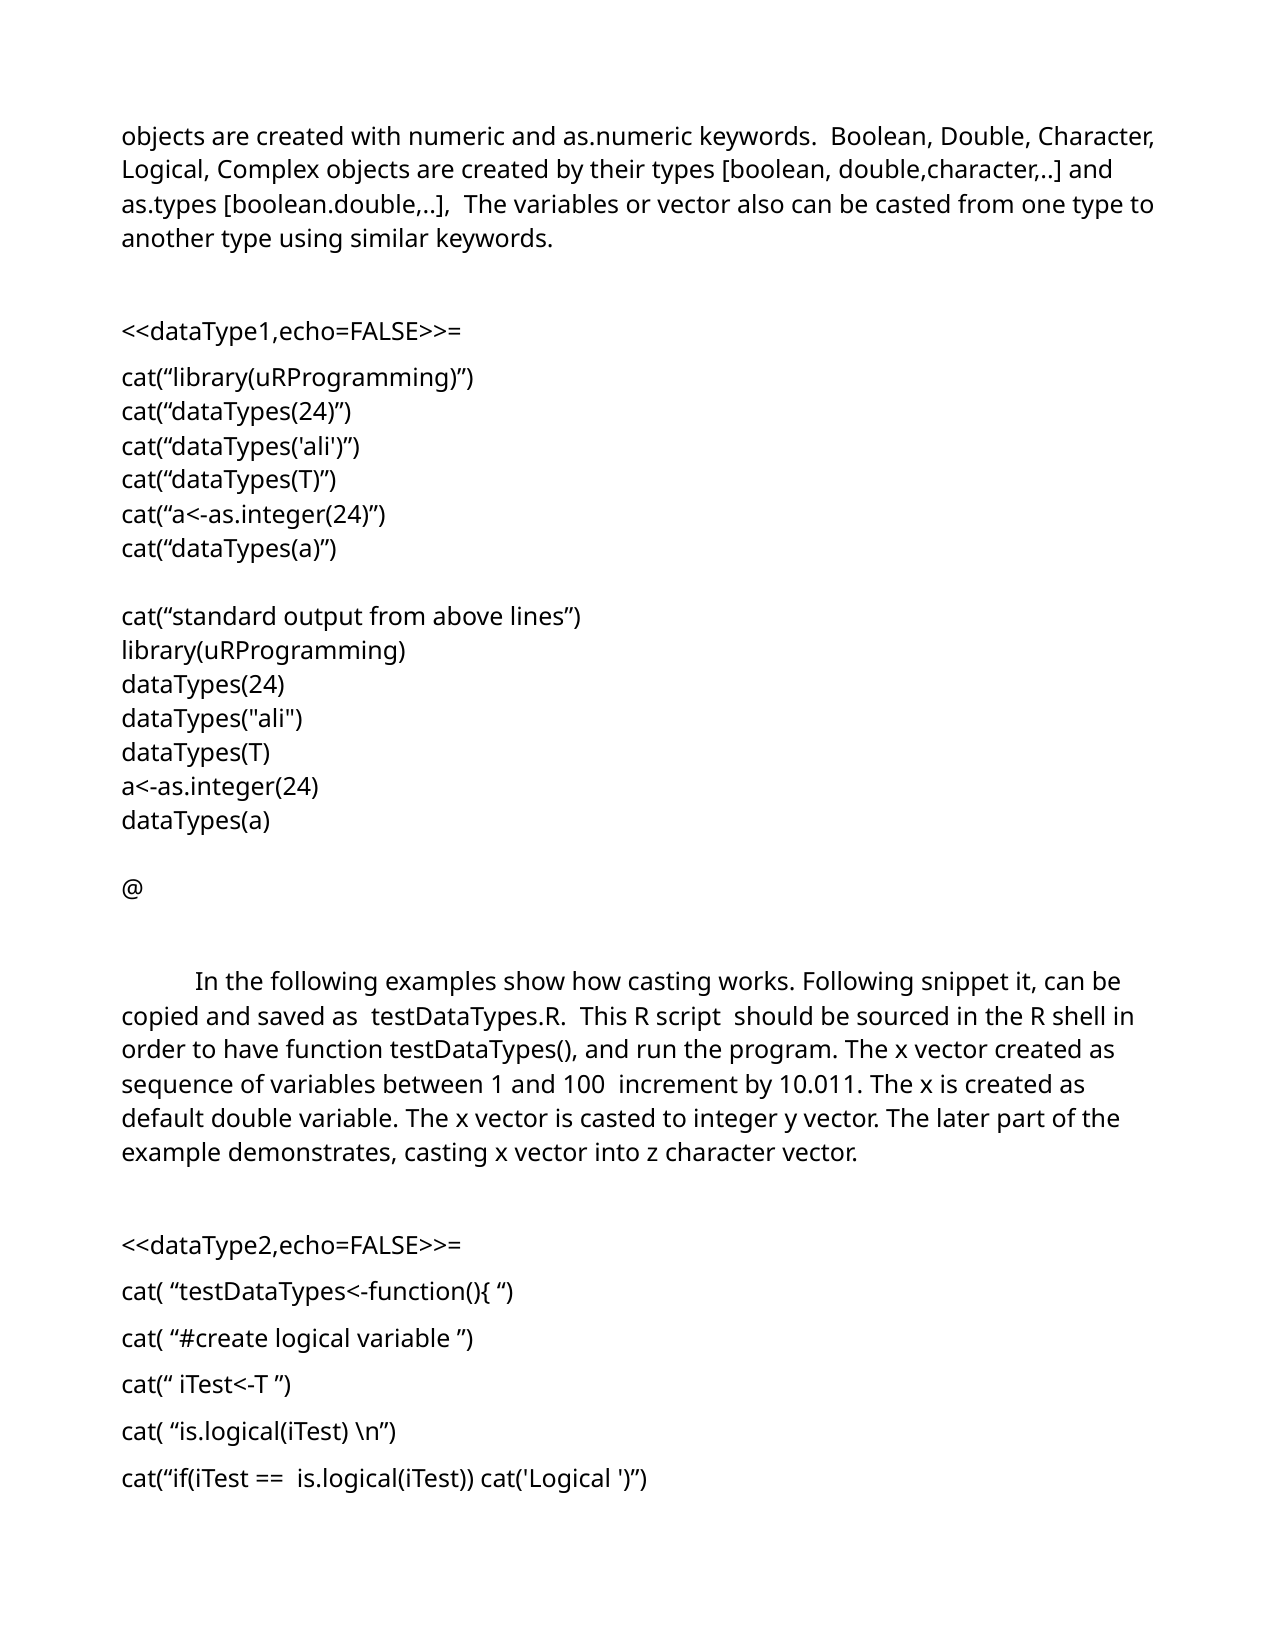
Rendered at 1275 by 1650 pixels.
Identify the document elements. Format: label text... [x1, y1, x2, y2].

text cat(“dataTypes(T)”) [121, 462, 1158, 496]
text cat(“ iTest<-T ”) [121, 1367, 1158, 1401]
text cat( “#create logical variable ”) [121, 1321, 1158, 1355]
text cat(“dataTypes('ali')”) [121, 428, 1158, 462]
text library(uRProgramming) [121, 632, 1158, 667]
text a<-as.integer(24) [121, 769, 1158, 803]
text @ [121, 871, 1158, 905]
text objects are created with numeric and as.numeric keywords. Boolean, Double, Character, Logical, Complex objects are created by their types [boolean, double,character,..] and as.types [boolean.double,..], The variables or vector also can be casted from one type to another type using similar keywords. [121, 118, 1158, 254]
text cat(“dataTypes(a)”) [121, 530, 1158, 564]
text In the following examples show how casting works. Following snippet it, can be copied and saved as testDataTypes.R. This R script should be sourced in the R shell in order to have function testDataTypes(), and run the program. The x vector created as sequence of variables between 1 and 100 increment by 10.011. The x is created as default double variable. The x vector is casted to integer y vector. The later part of the example demonstrates, casting x vector into z character vector. [121, 964, 1158, 1168]
text cat(“standard output from above lines”) [121, 598, 1158, 632]
text cat(“if(iTest == is.logical(iTest)) cat('Logical ')”) [121, 1460, 1158, 1494]
text cat( “testDataTypes<-function(){ “) [121, 1274, 1158, 1308]
text dataTypes(a) [121, 803, 1158, 837]
text cat(“dataTypes(24)”) [121, 394, 1158, 428]
text cat(“a<-as.integer(24)”) [121, 496, 1158, 530]
text cat( “is.logical(iTest) \n”) [121, 1414, 1158, 1448]
text dataTypes("ali") [121, 701, 1158, 735]
text dataTypes(24) [121, 667, 1158, 701]
text dataTypes(T) [121, 735, 1158, 769]
text <<dataType1,echo=FALSE>>= [121, 313, 1158, 347]
text cat(“library(uRProgramming)”) [121, 360, 1158, 394]
text <<dataType2,echo=FALSE>>= [121, 1227, 1158, 1262]
